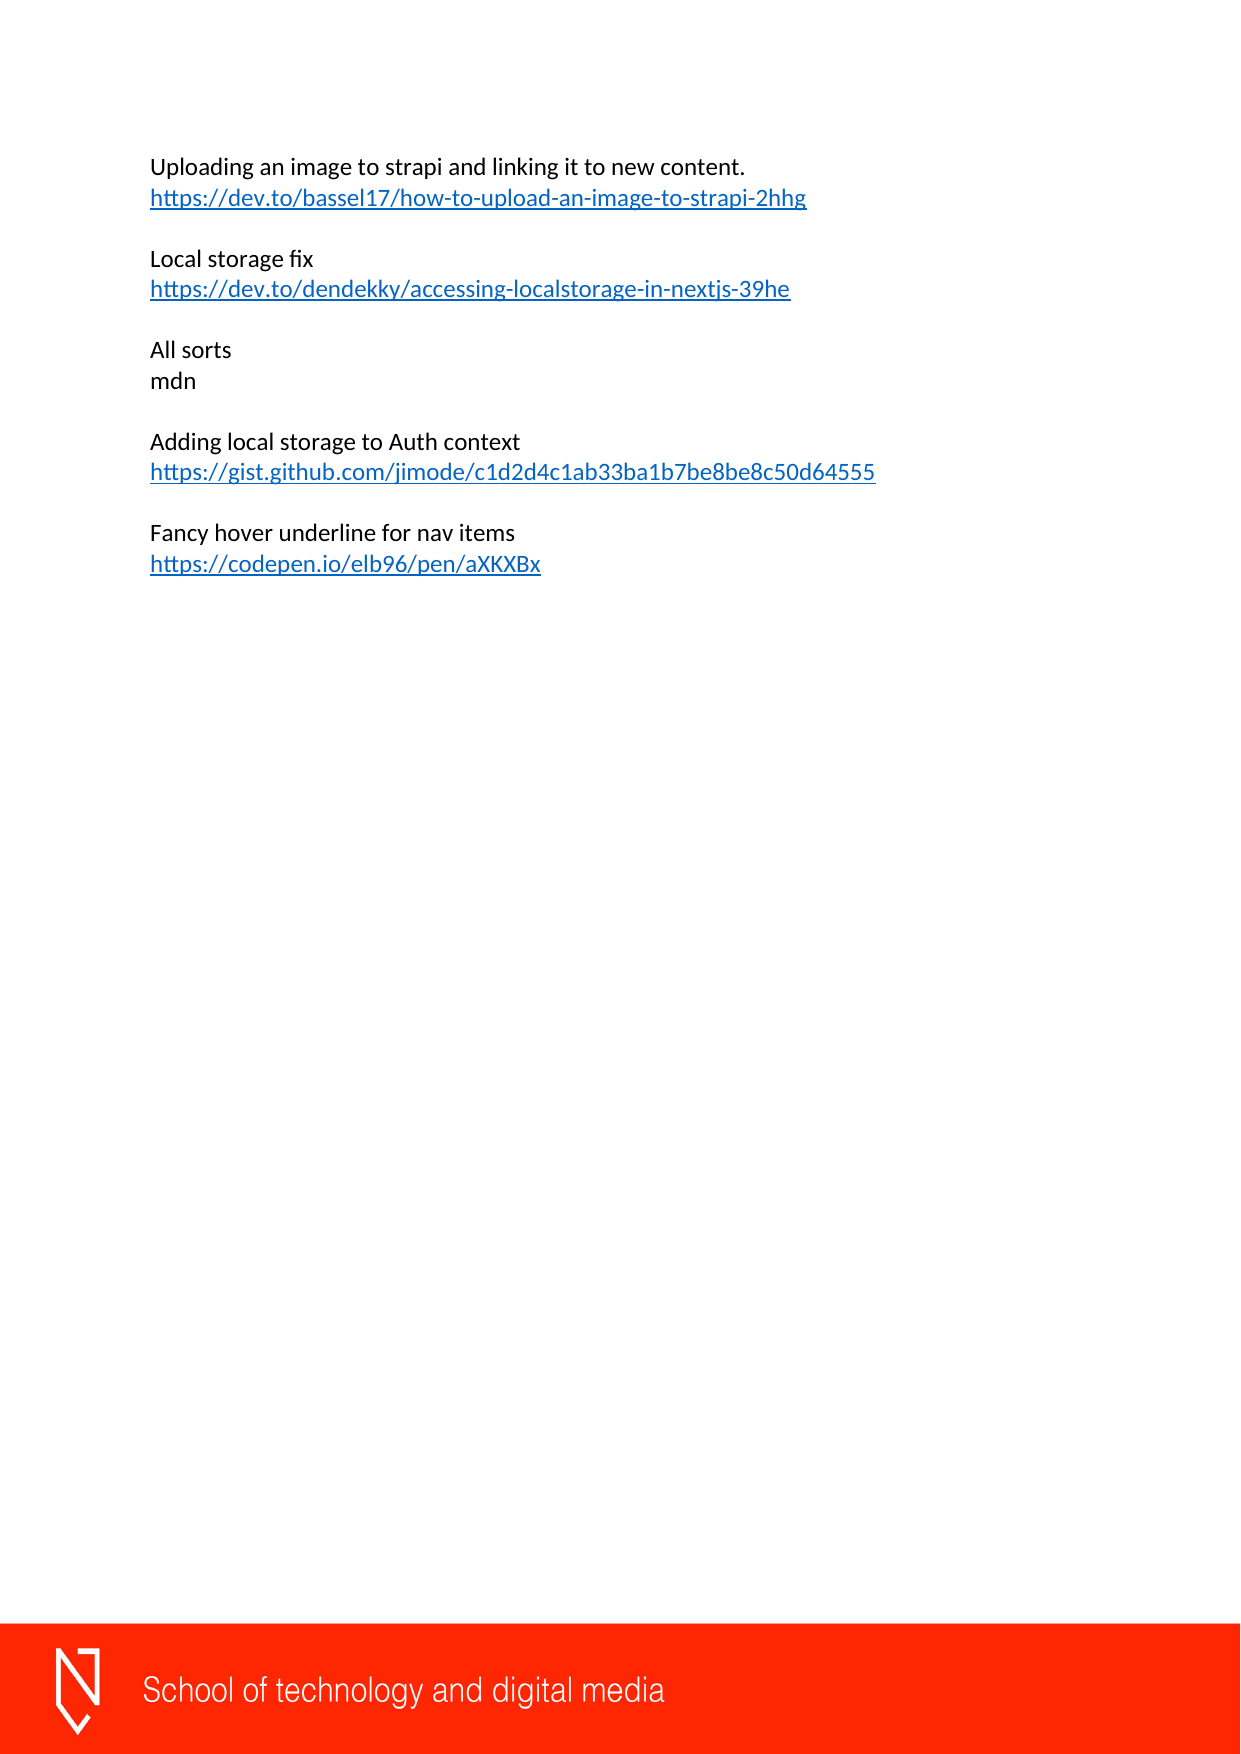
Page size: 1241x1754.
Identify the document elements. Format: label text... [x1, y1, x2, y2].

text Adding local storage to Auth context [150, 426, 1090, 457]
text https://codepen.io/elb96/pen/aXKXBx [150, 548, 1090, 579]
text mdn [150, 365, 1090, 396]
text All sorts [150, 334, 1090, 365]
text Local storage fix [150, 243, 1090, 273]
text https://gist.github.com/jimode/c1d2d4c1ab33ba1b7be8be8c50d64555 [150, 457, 1090, 487]
text https://dev.to/bassel17/how-to-upload-an-image-to-strapi-2hhg [150, 182, 1090, 212]
text Uploading an image to strapi and linking it to new content. [150, 151, 1090, 182]
text https://dev.to/dendekky/accessing-localstorage-in-nextjs-39he [150, 273, 1090, 304]
picture [0, 1613, 1241, 1754]
text Fancy hover underline for nav items [150, 518, 1090, 548]
